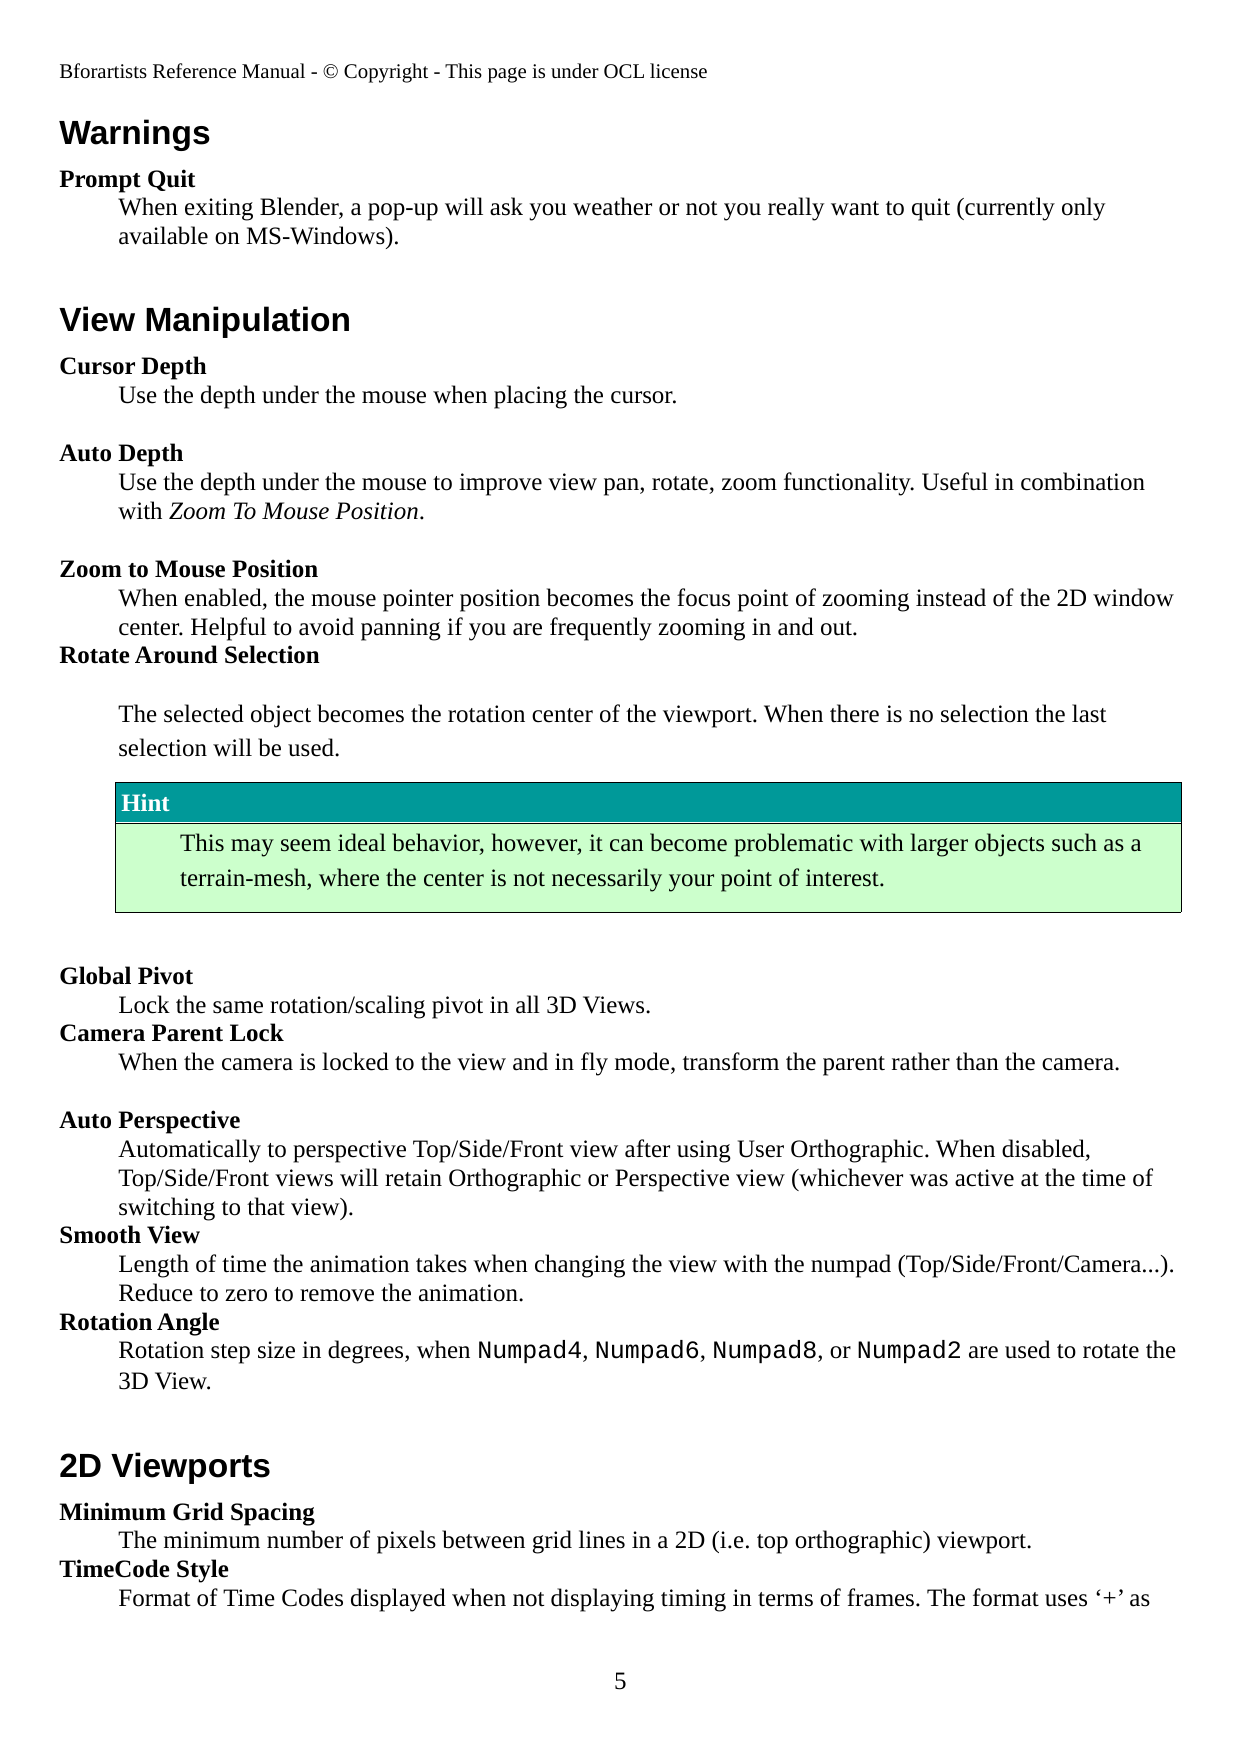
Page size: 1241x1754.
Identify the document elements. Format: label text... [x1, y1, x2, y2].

text The selected object becomes the rotation center of the viewport. When there is no selection the last selection will be used. [118, 699, 1181, 762]
list Length of time the animation takes when changing the view with the numpad (Top/Side/Front/Camera...). Reduce to zero to remove the animation. [118, 1249, 1181, 1307]
subtitle Auto Depth [59, 438, 1181, 467]
subtitle Cursor Depth [59, 351, 1181, 380]
subtitle Rotate Around Selection [59, 640, 1181, 669]
subtitle Global Pivot [59, 961, 1181, 990]
subtitle Rotation Angle [59, 1307, 1181, 1336]
list When exiting Blender, a pop-up will ask you weather or not you really want to quit (currently only available on MS-Windows). [118, 192, 1181, 250]
subtitle Smooth View [59, 1221, 1181, 1249]
list When the camera is locked to the view and in fly mode, transform the parent rather than the camera. [118, 1047, 1181, 1076]
subtitle TimeCode Style [59, 1554, 1181, 1583]
subtitle Camera Parent Lock [59, 1018, 1181, 1047]
table_header Hint [116, 783, 1181, 822]
list Rotation step size in degrees, when Numpad4, Numpad6, Numpad8, or Numpad2 are used to rotate the 3D View. [118, 1336, 1181, 1395]
list Use the depth under the mouse when placing the cursor. [118, 380, 1181, 409]
list Lock the same rotation/scaling pivot in all 3D Views. [118, 990, 1181, 1018]
subtitle 2D Viewports [59, 1445, 1181, 1484]
subtitle Prompt Quit [59, 164, 1181, 192]
table_cell This may seem ideal behavior, however, it can become problematic with larger objects such as a terrain-mesh, where the center is not necessarily your point of interest. [116, 824, 1181, 912]
subtitle Auto Perspective [59, 1106, 1181, 1134]
list Format of Time Codes displayed when not displaying timing in terms of frames. The format uses ‘+’ as [118, 1583, 1181, 1612]
list Automatically to perspective Top/Side/Front view after using User Orthographic. When disabled, Top/Side/Front views will retain Orthographic or Perspective view (whichever was active at the time of switching to that view). [118, 1134, 1181, 1221]
subtitle View Manipulation [59, 300, 1181, 339]
subtitle Warnings [59, 113, 1181, 151]
subtitle Minimum Grid Spacing [59, 1497, 1181, 1525]
list Use the depth under the mouse to improve view pan, rotate, zoom functionality. Useful in combination with Zoom To Mouse Position. [118, 467, 1181, 525]
list The minimum number of pixels between grid lines in a 2D (i.e. top orthographic) viewport. [118, 1525, 1181, 1554]
list When enabled, the mouse pointer position becomes the focus point of zooming instead of the 2D window center. Helpful to avoid panning if you are frequently zooming in and out. [118, 583, 1181, 640]
subtitle Zoom to Mouse Position [59, 554, 1181, 583]
